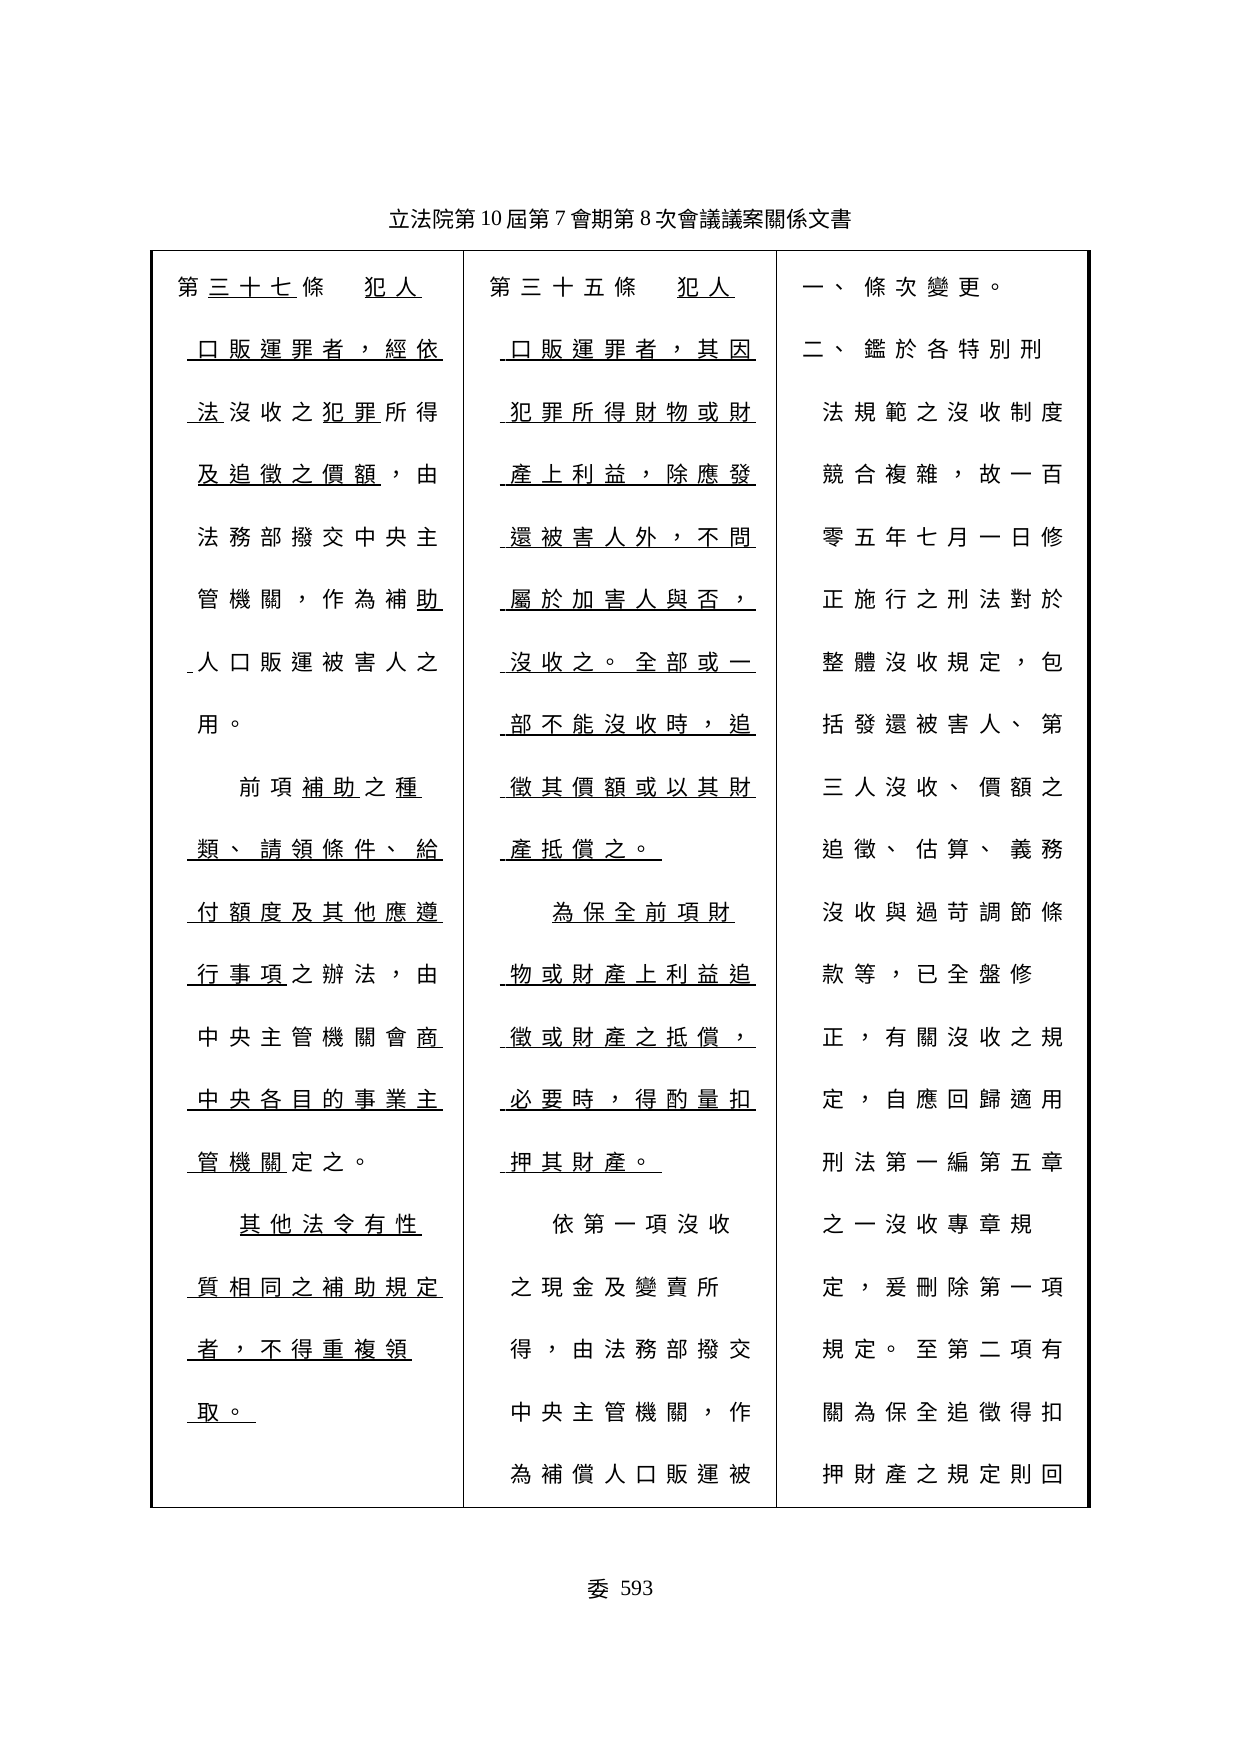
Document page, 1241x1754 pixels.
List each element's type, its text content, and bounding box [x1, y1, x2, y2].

table_cell 第三十七條 犯人口販運罪者，經依法沒收之犯罪所得及追徵之價額，由法務部撥交中央主管機關，作為補助人口販運被害人之用。 前項補助之種類、請領條件、給付額度及其他應遵行事項之辦法，由中央主管機關會商中央各目的事業主管機關定之。 其他法令有性質相同之補助規定者，不得重複領取。 [153, 251, 463, 1507]
table_cell 一、條次變更。 二、鑑於各特別刑法規範之沒收制度競合複雜，故一百零五年七月一日修正施行之刑法對於整體沒收規定，包括發還被害人、第三人沒收、價額之追徵、估算、義務沒收與過苛調節條款等，已全盤修正，有關沒收之規定，自應回歸適用刑法第一編第五章之一沒收專章規定，爰刪除第一項規定。至第二項有關為保全追徵得扣押財產之規定則回 [777, 251, 1087, 1507]
table_cell 第三十五條 犯人口販運罪者，其因犯罪所得財物或財產上利益，除應發還被害人外，不問屬於加害人與否，沒收之。全部或一部不能沒收時，追徵其價額或以其財產抵償之。 為保全前項財物或財產上利益追徵或財產之抵償，必要時，得酌量扣押其財產。 依第一項沒收之現金及變賣所得，由法務部撥交中央主管機關，作為補償人口販運被 [464, 251, 776, 1507]
